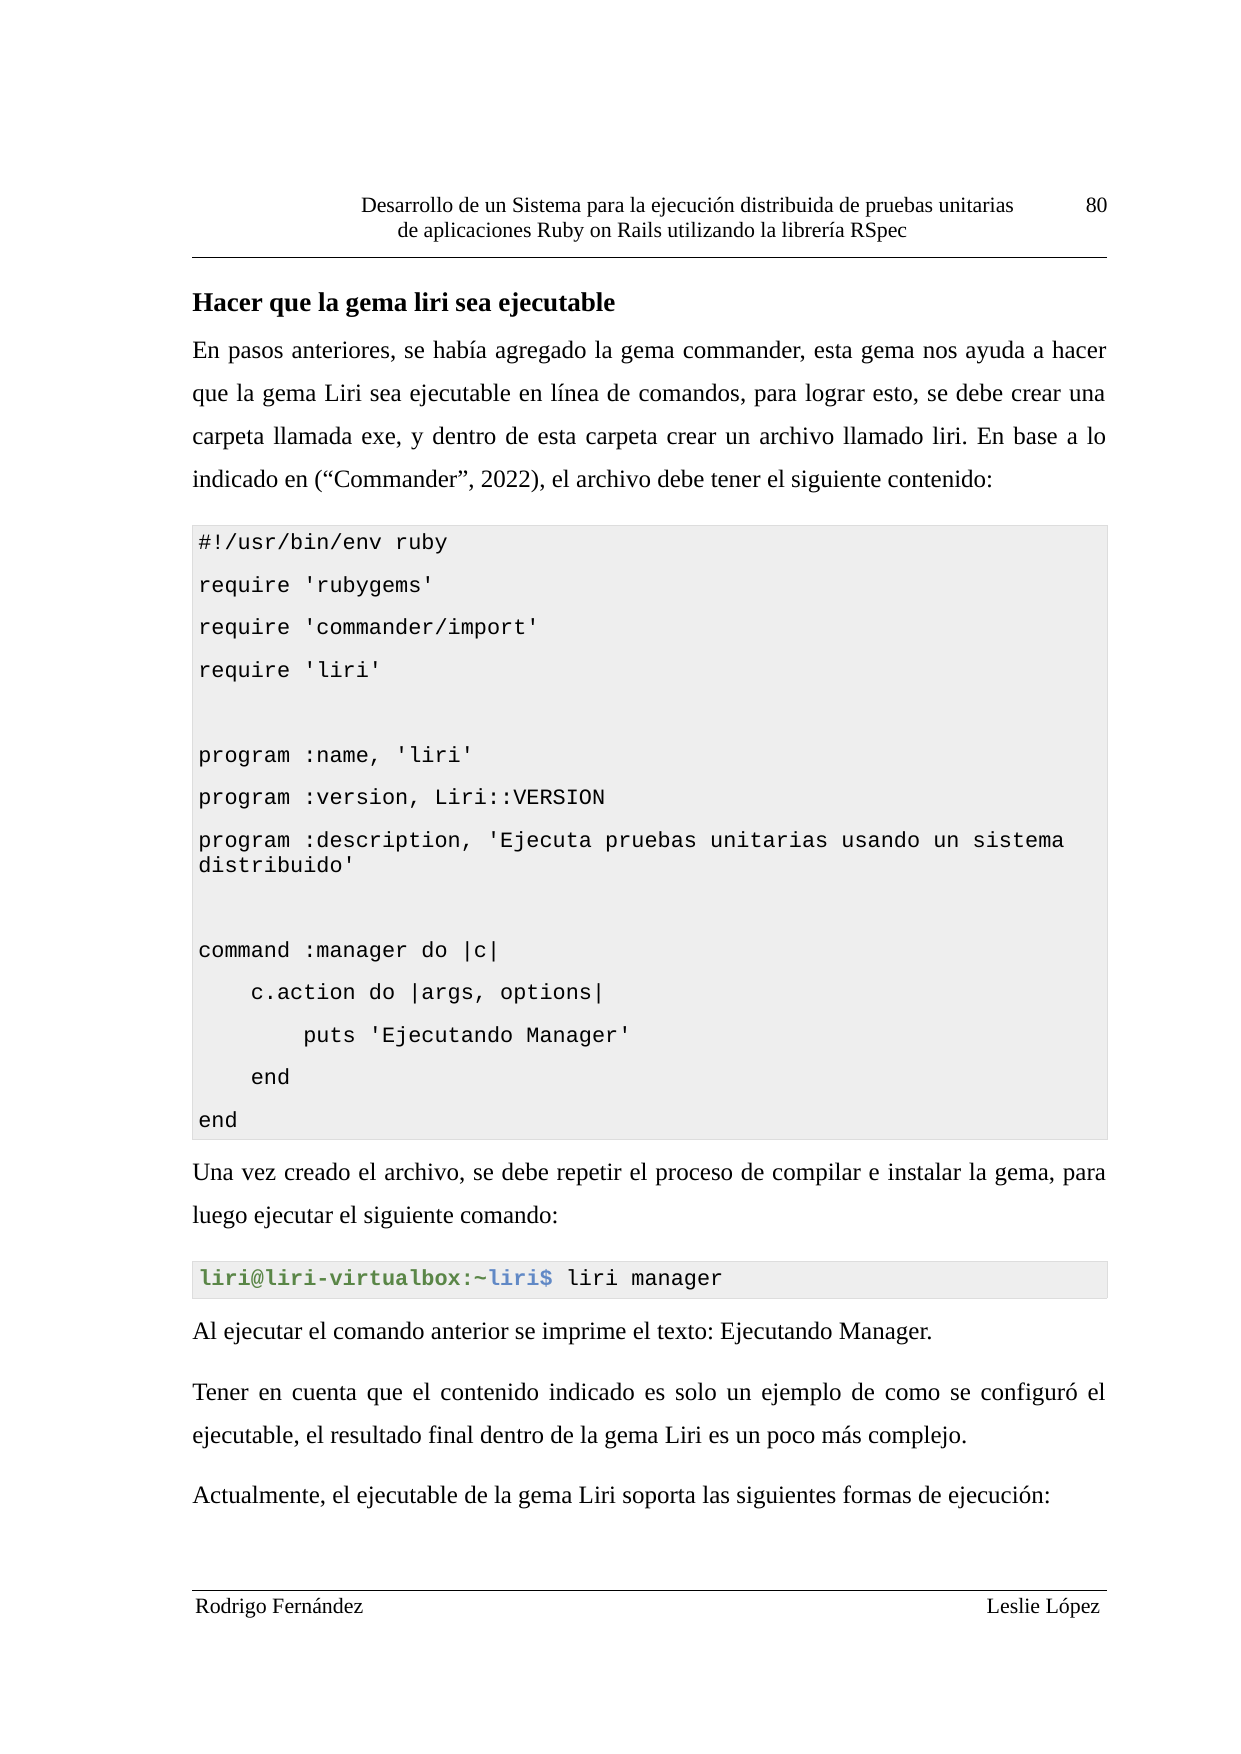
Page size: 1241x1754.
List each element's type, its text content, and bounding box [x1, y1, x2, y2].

text end [193, 1103, 1107, 1139]
text require 'liri' [193, 653, 1107, 684]
text En pasos anteriores, se había agregado la gema commander, esta gema nos ayuda a hacer que la gema Liri sea ejecutable en línea de comandos, para lograr esto, se debe crear una carpeta llamada exe, y dentro de esta carpeta crear un archivo llamado liri. En base a lo indicado en (“Commander”, 2022)⁠, el archivo debe tener el siguiente contenido: [192, 335, 1107, 493]
text command :manager do |c| [193, 933, 1107, 963]
text c.action do |args, options| [193, 975, 1107, 1006]
text end [193, 1060, 1107, 1091]
text program :version, Liri::VERSION [193, 780, 1107, 811]
text liri@liri-virtualbox:~liri$ liri manager [193, 1262, 1107, 1298]
text #!/usr/bin/env ruby [193, 526, 1107, 556]
text require 'rubygems' [193, 568, 1107, 599]
text Tener en cuenta que el contenido indicado es solo un ejemplo de como se configuró el ejecutable, el resultado final dentro de la gema Liri es un poco más complejo. [192, 1377, 1107, 1448]
text require 'commander/import' [193, 610, 1107, 641]
text Una vez creado el archivo, se debe repetir el proceso de compilar e instalar la gema, para luego ejecutar el siguiente comando: [192, 1157, 1107, 1229]
text Hacer que la gema liri sea ejecutable [192, 286, 1107, 317]
text puts 'Ejecutando Manager' [193, 1018, 1107, 1048]
text program :description, 'Ejecuta pruebas unitarias usando un sistema distribuido' [193, 823, 1107, 878]
text Al ejecutar el comando anterior se imprime el texto: Ejecutando Manager. [192, 1316, 1107, 1344]
text Actualmente, el ejecutable de la gema Liri soporta las siguientes formas de ejecución: [192, 1481, 1107, 1509]
text program :name, 'liri' [193, 738, 1107, 769]
